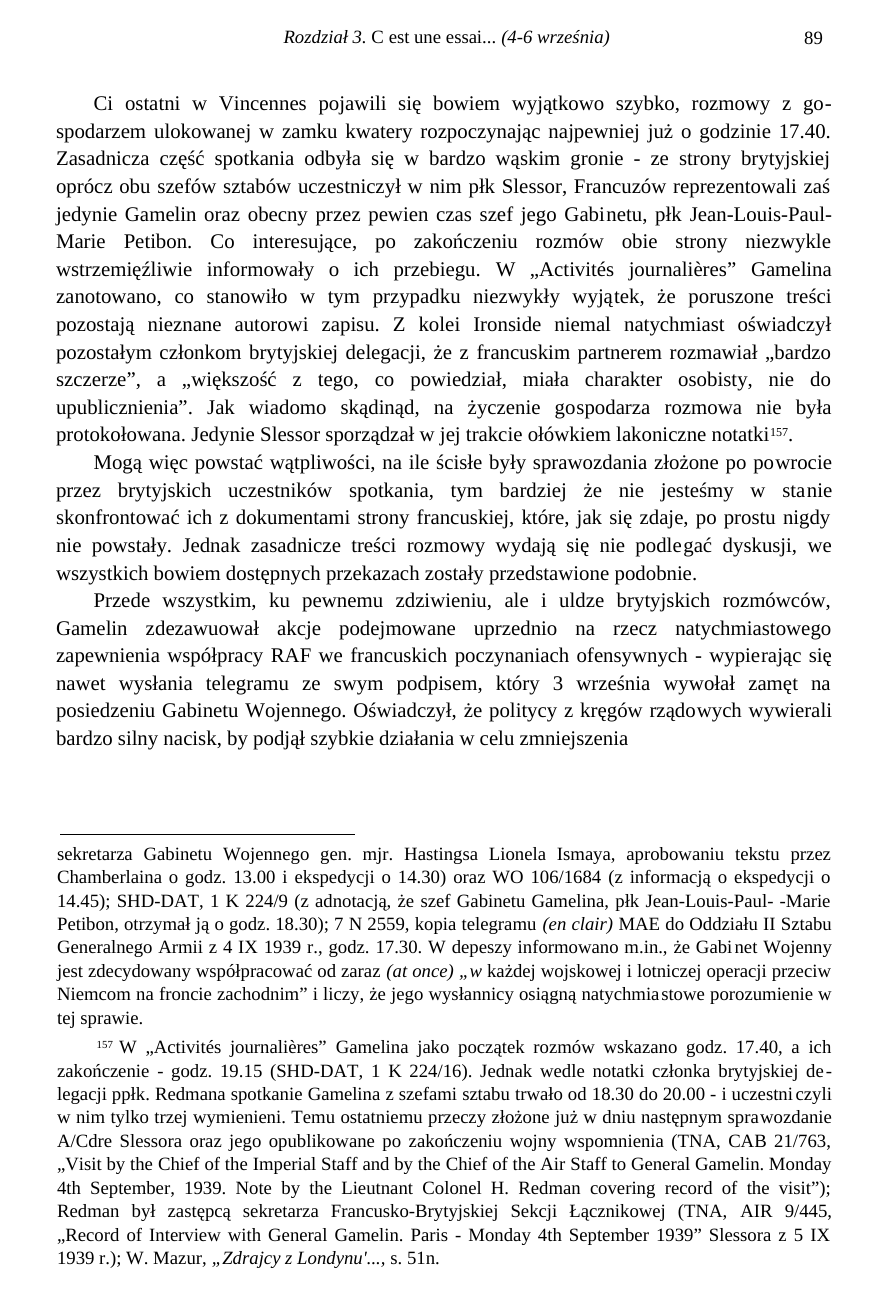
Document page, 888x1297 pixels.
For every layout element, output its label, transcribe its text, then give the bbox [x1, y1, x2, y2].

text 157 W „Activités journalières” Gamelina jako początek rozmów wskazano godz. 17.40, a ich zakończenie - godz. 19.15 (SHD-DAT, 1 K 224/16). Jednak wedle notatki członka brytyjskiej de­legacji ppłk. Redmana spotkanie Gamelina z szefami sztabu trwało od 18.30 do 20.00 - i uczestni­czyli w nim tylko trzej wymienieni. Temu ostatniemu przeczy złożone już w dniu następnym spra­wozdanie A/Cdre Slessora oraz jego opublikowane po zakończeniu wojny wspomnienia (TNA, CAB 21/763, „Visit by the Chief of the Imperial Staff and by the Chief of the Air Staff to Gene­ral Gamelin. Monday 4th September, 1939. Note by the Lieutnant Colonel H. Redman covering record of the visit”); Redman był zastępcą sekretarza Francusko-Brytyjskiej Sekcji Łącznikowej (TNA, AIR 9/445, „Record of Interview with General Gamelin. Paris - Monday 4th September 1939” Slessora z 5 IX 1939 r.); W. Mazur, „Zdrajcy z Londynu'..., s. 51n. [57, 1036, 832, 1269]
text 89 [804, 27, 830, 49]
text Rozdział 3. C est une essai... (4-6 września) [283, 26, 612, 47]
text Ci ostatni w Vincennes pojawili się bowiem wyjątkowo szybko, rozmowy z go­spodarzem ulokowanej w zamku kwatery rozpoczynając najpewniej już o godzinie 17.40. Zasadnicza część spotkania odbyła się w bardzo wąskim gronie - ze strony brytyjskiej oprócz obu szefów sztabów uczestniczył w nim płk Slessor, Francuzów reprezentowali zaś jedynie Gamelin oraz obecny przez pewien czas szef jego Gabi­netu, płk Jean-Louis-Paul-Marie Petibon. Co interesujące, po zakończeniu rozmów obie strony niezwykle wstrzemięźliwie informowały o ich przebiegu. W „Activités journalières” Gamelina zanotowano, co stanowiło w tym przypadku niezwykły wyją­tek, że poruszone treści pozostają nieznane autorowi zapisu. Z kolei Ironside niemal natychmiast oświadczył pozostałym członkom brytyjskiej delegacji, że z francuskim partnerem rozmawiał „bardzo szczerze”, a „większość z tego, co powiedział, miała charakter osobisty, nie do upublicznienia”. Jak wiadomo skądinąd, na życzenie go­spodarza rozmowa nie była protokołowana. Jedynie Slessor sporządzał w jej trakcie ołówkiem lakoniczne notatki157. [56, 91, 832, 446]
text Przede wszystkim, ku pewnemu zdziwieniu, ale i uldze brytyjskich rozmówców, Gamelin zdezawuował akcje podejmowane uprzednio na rzecz natychmiastowego zapewnienia współpracy RAF we francuskich poczynaniach ofensywnych - wypie­rając się nawet wysłania telegramu ze swym podpisem, który 3 września wywołał zamęt na posiedzeniu Gabinetu Wojennego. Oświadczył, że politycy z kręgów rządo­wych wywierali bardzo silny nacisk, by podjął szybkie działania w celu zmniejszenia [56, 588, 832, 750]
text Mogą więc powstać wątpliwości, na ile ścisłe były sprawozdania złożone po po­wrocie przez brytyjskich uczestników spotkania, tym bardziej że nie jesteśmy w sta­nie skonfrontować ich z dokumentami strony francuskiej, które, jak się zdaje, po prostu nigdy nie powstały. Jednak zasadnicze treści rozmowy wydają się nie podle­gać dyskusji, we wszystkich bowiem dostępnych przekazach zostały przedstawione podobnie. [56, 450, 832, 584]
text sekretarza Gabinetu Wojennego gen. mjr. Hastingsa Lionela Ismaya, aprobowaniu tekstu przez Chamberlaina o godz. 13.00 i ekspedycji o 14.30) oraz WO 106/1684 (z informacją o ekspedycji o 14.45); SHD-DAT, 1 K 224/9 (z adnotacją, że szef Gabinetu Gamelina, płk Jean-Louis-Paul- -Marie Petibon, otrzymał ją o godz. 18.30); 7 N 2559, kopia telegramu (en clair) MAE do Oddziału II Sztabu Generalnego Armii z 4 IX 1939 r., godz. 17.30. W depeszy informowano m.in., że Gabi­net Wojenny jest zdecydowany współpracować od zaraz (at once) „w każdej wojskowej i lotniczej operacji przeciw Niemcom na froncie zachodnim” i liczy, że jego wysłannicy osiągną natychmia­stowe porozumienie w tej sprawie. [57, 843, 832, 1028]
